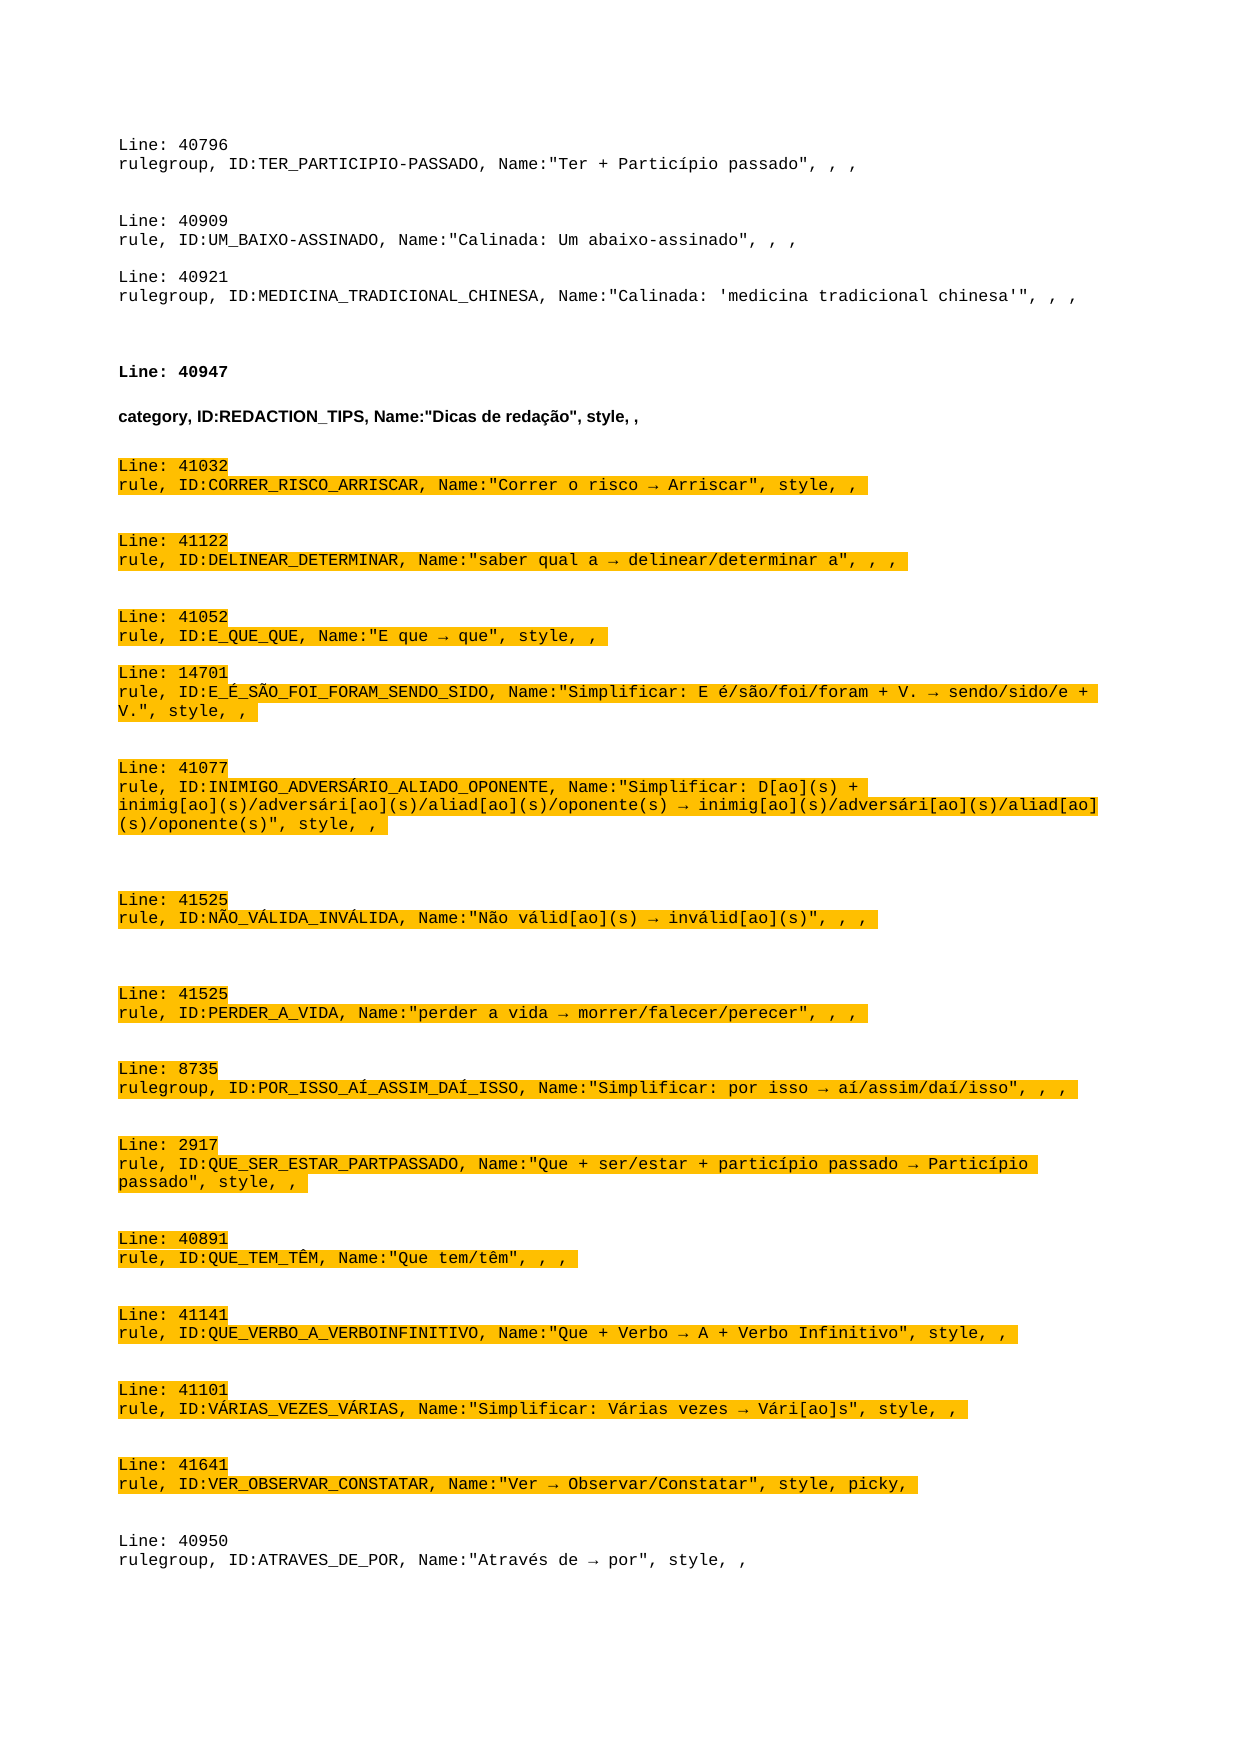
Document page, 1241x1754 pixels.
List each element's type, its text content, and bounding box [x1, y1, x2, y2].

text Line: 41052 [118, 608, 1122, 627]
text rule, ID:UM_BAIXO-ASSINADO, Name:"Calinada: Um abaixo-assinado", , , [118, 231, 1122, 250]
text rule, ID:CORRER_RISCO_ARRISCAR, Name:"Correr o risco → Arriscar", style, , [118, 476, 1122, 495]
text Line: 40921 [118, 269, 1122, 288]
text Line: 2917 [118, 1136, 1122, 1155]
text rule, ID:QUE_SER_ESTAR_PARTPASSADO, Name:"Que + ser/estar + particípio passado → Particípio passado", style, , [118, 1155, 1122, 1193]
text Line: 40909 [118, 212, 1122, 231]
text rule, ID:INIMIGO_ADVERSÁRIO_ALIADO_OPONENTE, Name:"Simplificar: D[ao](s) + inimig[ao](s)/adversári[ao](s)/aliad[ao](s)/oponente(s) → inimig[ao](s)/adversári[ao](s)/aliad[ao](s)/oponente(s)", style, , [118, 778, 1122, 835]
text rulegroup, ID:POR_ISSO_AÍ_ASSIM_DAÍ_ISSO, Name:"Simplificar: por isso → aí/assim/daí/isso", , , [118, 1080, 1122, 1099]
subtitle category, ID:REDACTION_TIPS, Name:"Dicas de redação", style, , [118, 407, 1122, 426]
text Line: 41101 [118, 1381, 1122, 1400]
text rule, ID:E_É_SÃO_FOI_FORAM_SENDO_SIDO, Name:"Simplificar: E é/são/foi/foram + V. → sendo/sido/e + V.", style, , [118, 684, 1122, 722]
text Line: 14701 [118, 665, 1122, 684]
text rulegroup, ID:ATRAVES_DE_POR, Name:"Através de → por", style, , [118, 1551, 1122, 1570]
text Line: 40891 [118, 1231, 1122, 1249]
text Line: 41641 [118, 1457, 1122, 1476]
text Line: 41525 [118, 986, 1122, 1004]
text rulegroup, ID:TER_PARTICIPIO-PASSADO, Name:"Ter + Particípio passado", , , [118, 156, 1122, 175]
text Line: 40947 [118, 363, 1122, 382]
text rule, ID:QUE_VERBO_A_VERBOINFINITIVO, Name:"Que + Verbo → A + Verbo Infinitivo", style, , [118, 1325, 1122, 1344]
text Line: 41077 [118, 759, 1122, 778]
text Line: 41141 [118, 1306, 1122, 1325]
text rulegroup, ID:MEDICINA_TRADICIONAL_CHINESA, Name:"Calinada: 'medicina tradicional chinesa'", , , [118, 288, 1122, 307]
text Line: 8735 [118, 1061, 1122, 1080]
text rule, ID:VÁRIAS_VEZES_VÁRIAS, Name:"Simplificar: Várias vezes → Vári[ao]s", style, , [118, 1400, 1122, 1419]
text rule, ID:VER_OBSERVAR_CONSTATAR, Name:"Ver → Observar/Constatar", style, picky, [118, 1476, 1122, 1494]
text rule, ID:NÃO_VÁLIDA_INVÁLIDA, Name:"Não válid[ao](s) → inválid[ao](s)", , , [118, 910, 1122, 929]
text Line: 41032 [118, 458, 1122, 476]
text Line: 41525 [118, 891, 1122, 910]
text rule, ID:PERDER_A_VIDA, Name:"perder a vida → morrer/falecer/perecer", , , [118, 1004, 1122, 1023]
text Line: 40950 [118, 1532, 1122, 1551]
text Line: 41122 [118, 533, 1122, 552]
text rule, ID:DELINEAR_DETERMINAR, Name:"saber qual a → delinear/determinar a", , , [118, 552, 1122, 571]
text rule, ID:E_QUE_QUE, Name:"E que → que", style, , [118, 627, 1122, 646]
text rule, ID:QUE_TEM_TÊM, Name:"Que tem/têm", , , [118, 1249, 1122, 1268]
text Line: 40796 [118, 137, 1122, 156]
